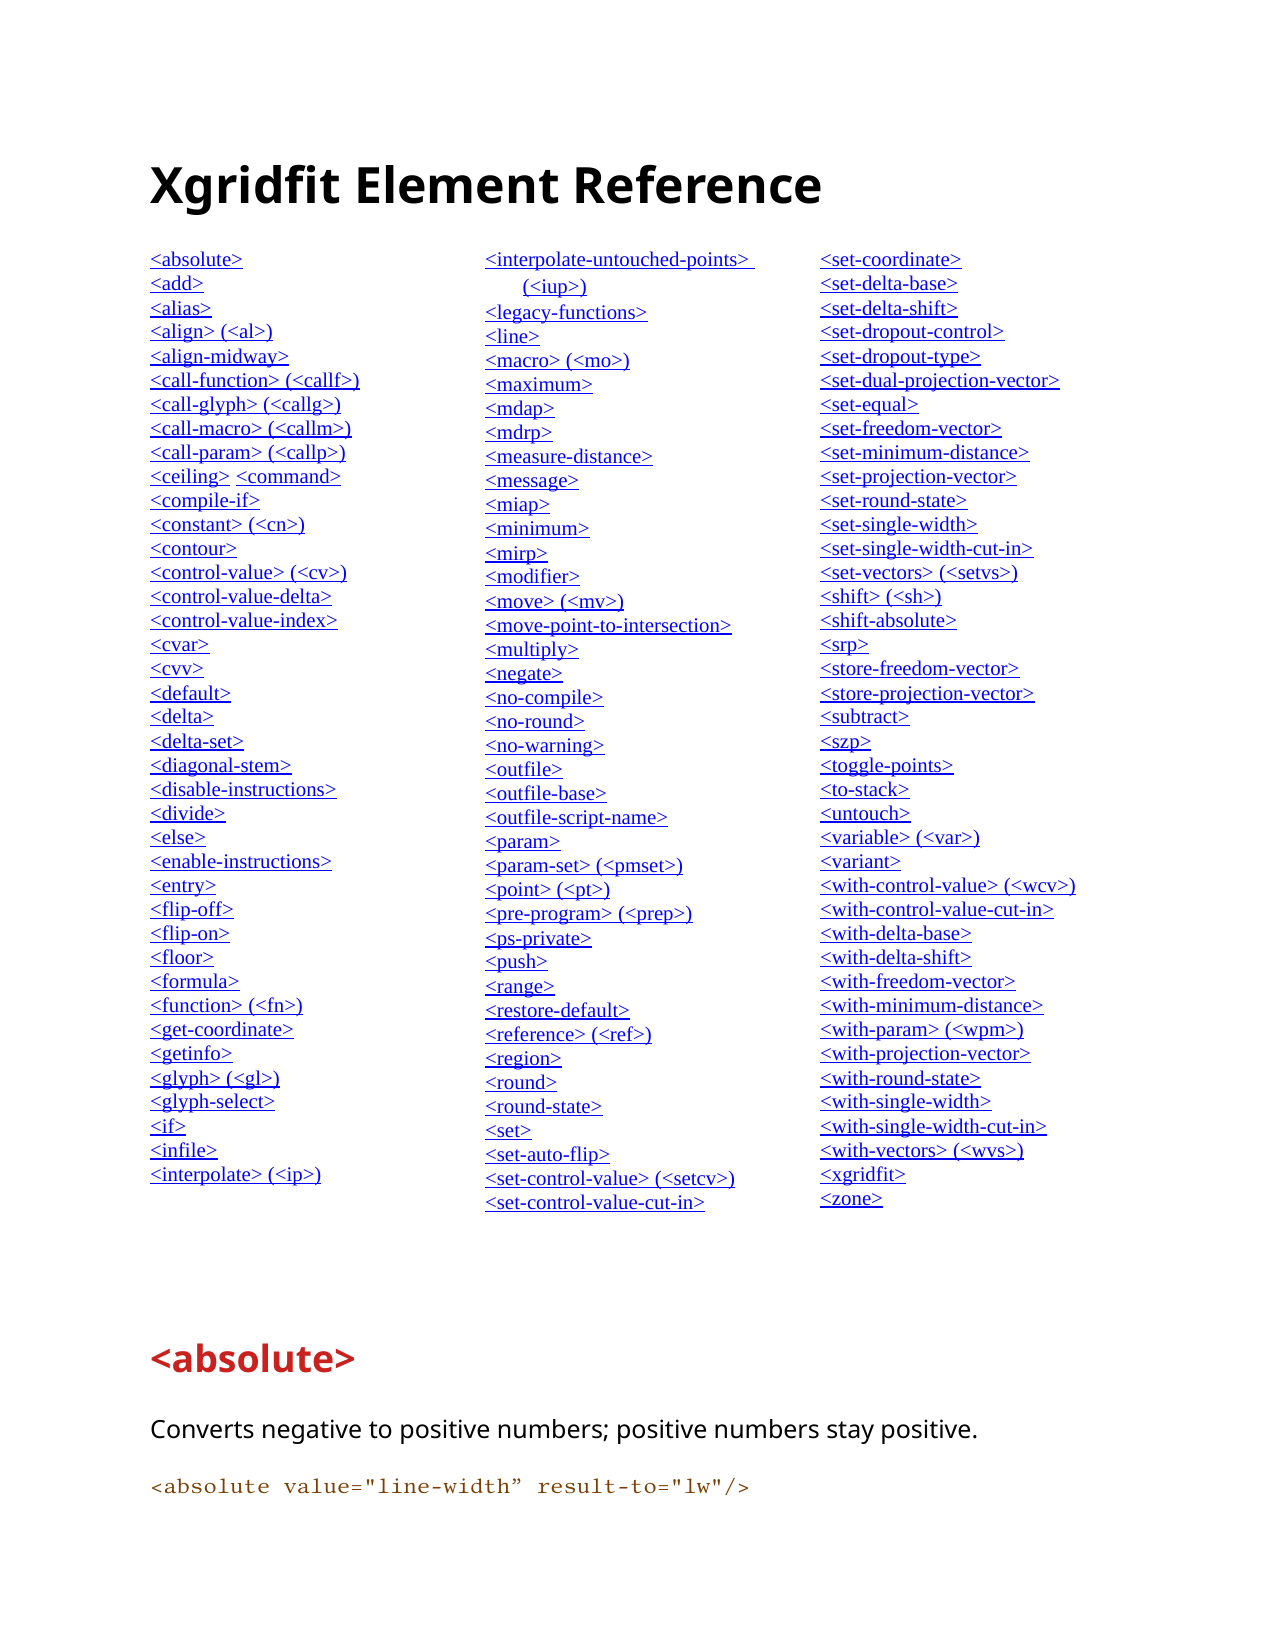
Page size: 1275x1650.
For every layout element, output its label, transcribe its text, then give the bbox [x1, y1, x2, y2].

text <untouch> [820, 801, 1125, 825]
text <disable-instructions> [150, 777, 455, 801]
text <constant> (<cn>) [150, 512, 455, 536]
text <xgridfit> [820, 1162, 1125, 1186]
text <get-coordinate> [150, 1017, 455, 1041]
text <alias> [150, 295, 455, 319]
text <param-set> (<pmset>) [485, 853, 790, 877]
text <set-equal> [820, 392, 1125, 416]
text <pre-program> (<prep>) [485, 901, 790, 925]
text <measure-distance> [485, 444, 790, 468]
text <variable> (<var>) [820, 825, 1125, 849]
text <ceiling> <command> [150, 464, 455, 488]
text <interpolate-untouched-points> (<iup>) [485, 247, 790, 300]
text <else> [150, 825, 455, 849]
text <set-minimum-distance> [820, 440, 1125, 464]
text <szp> [820, 728, 1125, 753]
text <with-delta-shift> [820, 945, 1125, 969]
text <flip-on> [150, 921, 455, 945]
text <set-single-width-cut-in> [820, 536, 1125, 560]
text <getinfo> [150, 1041, 455, 1065]
text <call-macro> (<callm>) [150, 416, 455, 440]
text <call-function> (<callf>) [150, 368, 455, 392]
text <infile> [150, 1138, 455, 1162]
text <divide> [150, 801, 455, 825]
text <outfile-base> [485, 781, 790, 805]
text <cvar> [150, 632, 455, 656]
text <call-param> (<callp>) [150, 440, 455, 464]
text <with-param> (<wpm>) [820, 1017, 1125, 1041]
text <control-value-index> [150, 608, 455, 632]
text <call-glyph> (<callg>) [150, 392, 455, 416]
text <contour> [150, 536, 455, 560]
text <range> [485, 973, 790, 998]
text <with-projection-vector> [820, 1041, 1125, 1065]
text Converts negative to positive numbers; positive numbers stay positive. [150, 1412, 1125, 1446]
text <set-vectors> (<setvs>) [820, 560, 1125, 584]
text <formula> [150, 969, 455, 993]
text <control-value> (<cv>) [150, 560, 455, 584]
text <delta-set> [150, 728, 455, 753]
text <absolute> [150, 247, 455, 271]
text <set-control-value-cut-in> [485, 1190, 790, 1214]
text <if> [150, 1113, 455, 1138]
text <negate> [485, 661, 790, 685]
text <to-stack> [820, 777, 1125, 801]
text <set> [485, 1118, 790, 1142]
text <default> [150, 680, 455, 704]
text <store-projection-vector> [820, 680, 1125, 704]
text <absolute value="line-width” result-to="lw"/> [150, 1475, 1125, 1499]
text <enable-instructions> [150, 849, 455, 873]
text <move> (<mv>) [485, 588, 790, 613]
text <with-control-value> (<wcv>) [820, 873, 1125, 897]
text <with-single-width> [820, 1089, 1125, 1113]
text <glyph-select> [150, 1089, 455, 1113]
text <align> (<al>) [150, 319, 455, 343]
text <subtract> [820, 704, 1125, 728]
text <move-point-to-intersection> [485, 613, 790, 637]
text <set-single-width> [820, 512, 1125, 536]
text <entry> [150, 873, 455, 897]
text <reference> (<ref>) [485, 1022, 790, 1046]
text <store-freedom-vector> [820, 656, 1125, 680]
text <toggle-points> [820, 753, 1125, 777]
text <floor> [150, 945, 455, 969]
text <minimum> [485, 516, 790, 540]
text <with-vectors> (<wvs>) [820, 1138, 1125, 1162]
text <set-round-state> [820, 488, 1125, 512]
text <interpolate> (<ip>) [150, 1162, 455, 1186]
text <maximum> [485, 372, 790, 396]
text <no-compile> [485, 685, 790, 709]
text <outfile-script-name> [485, 805, 790, 829]
text <point> (<pt>) [485, 877, 790, 901]
text <region> [485, 1046, 790, 1070]
text <round-state> [485, 1094, 790, 1118]
text <line> [485, 324, 790, 348]
text <restore-default> [485, 998, 790, 1022]
text <message> [485, 468, 790, 492]
text <outfile> [485, 757, 790, 781]
text <mdap> [485, 396, 790, 420]
text <mirp> [485, 540, 790, 564]
text <delta> [150, 704, 455, 728]
text <set-dual-projection-vector> [820, 368, 1125, 392]
text <align-midway> [150, 343, 455, 368]
text <add> [150, 271, 455, 295]
text <set-delta-shift> [820, 295, 1125, 319]
subtitle Xgridfit Element Reference [150, 150, 1125, 218]
text <shift-absolute> [820, 608, 1125, 632]
text <zone> [820, 1186, 1125, 1210]
text <shift> (<sh>) [820, 584, 1125, 608]
text <no-warning> [485, 733, 790, 757]
text <with-minimum-distance> [820, 993, 1125, 1017]
text <function> (<fn>) [150, 993, 455, 1017]
text <set-freedom-vector> [820, 416, 1125, 440]
text <diagonal-stem> [150, 753, 455, 777]
text <modifier> [485, 564, 790, 588]
text <with-single-width-cut-in> [820, 1113, 1125, 1138]
text <miap> [485, 492, 790, 516]
text <set-delta-base> [820, 271, 1125, 295]
subtitle <absolute> [150, 1332, 1125, 1383]
text <control-value-delta> [150, 584, 455, 608]
text <with-control-value-cut-in> [820, 897, 1125, 921]
text <variant> [820, 849, 1125, 873]
text <with-freedom-vector> [820, 969, 1125, 993]
text <compile-if> [150, 488, 455, 512]
text <cvv> [150, 656, 455, 680]
text <srp> [820, 632, 1125, 656]
text <no-round> [485, 709, 790, 733]
text <glyph> (<gl>) [150, 1065, 455, 1089]
text <with-delta-base> [820, 921, 1125, 945]
text <param> [485, 829, 790, 853]
text <set-projection-vector> [820, 464, 1125, 488]
text <flip-off> [150, 897, 455, 921]
text <set-coordinate> [820, 247, 1125, 271]
text <ps-private> [485, 925, 790, 949]
text <mdrp> [485, 420, 790, 444]
text <legacy-functions> [485, 300, 790, 324]
text <with-round-state> [820, 1065, 1125, 1089]
text <set-dropout-type> [820, 343, 1125, 368]
text <set-control-value> (<setcv>) [485, 1166, 790, 1190]
text <set-dropout-control> [820, 319, 1125, 343]
text <push> [485, 949, 790, 973]
text <macro> (<mo>) [485, 348, 790, 372]
text <multiply> [485, 637, 790, 661]
text <set-auto-flip> [485, 1142, 790, 1166]
text <round> [485, 1070, 790, 1094]
